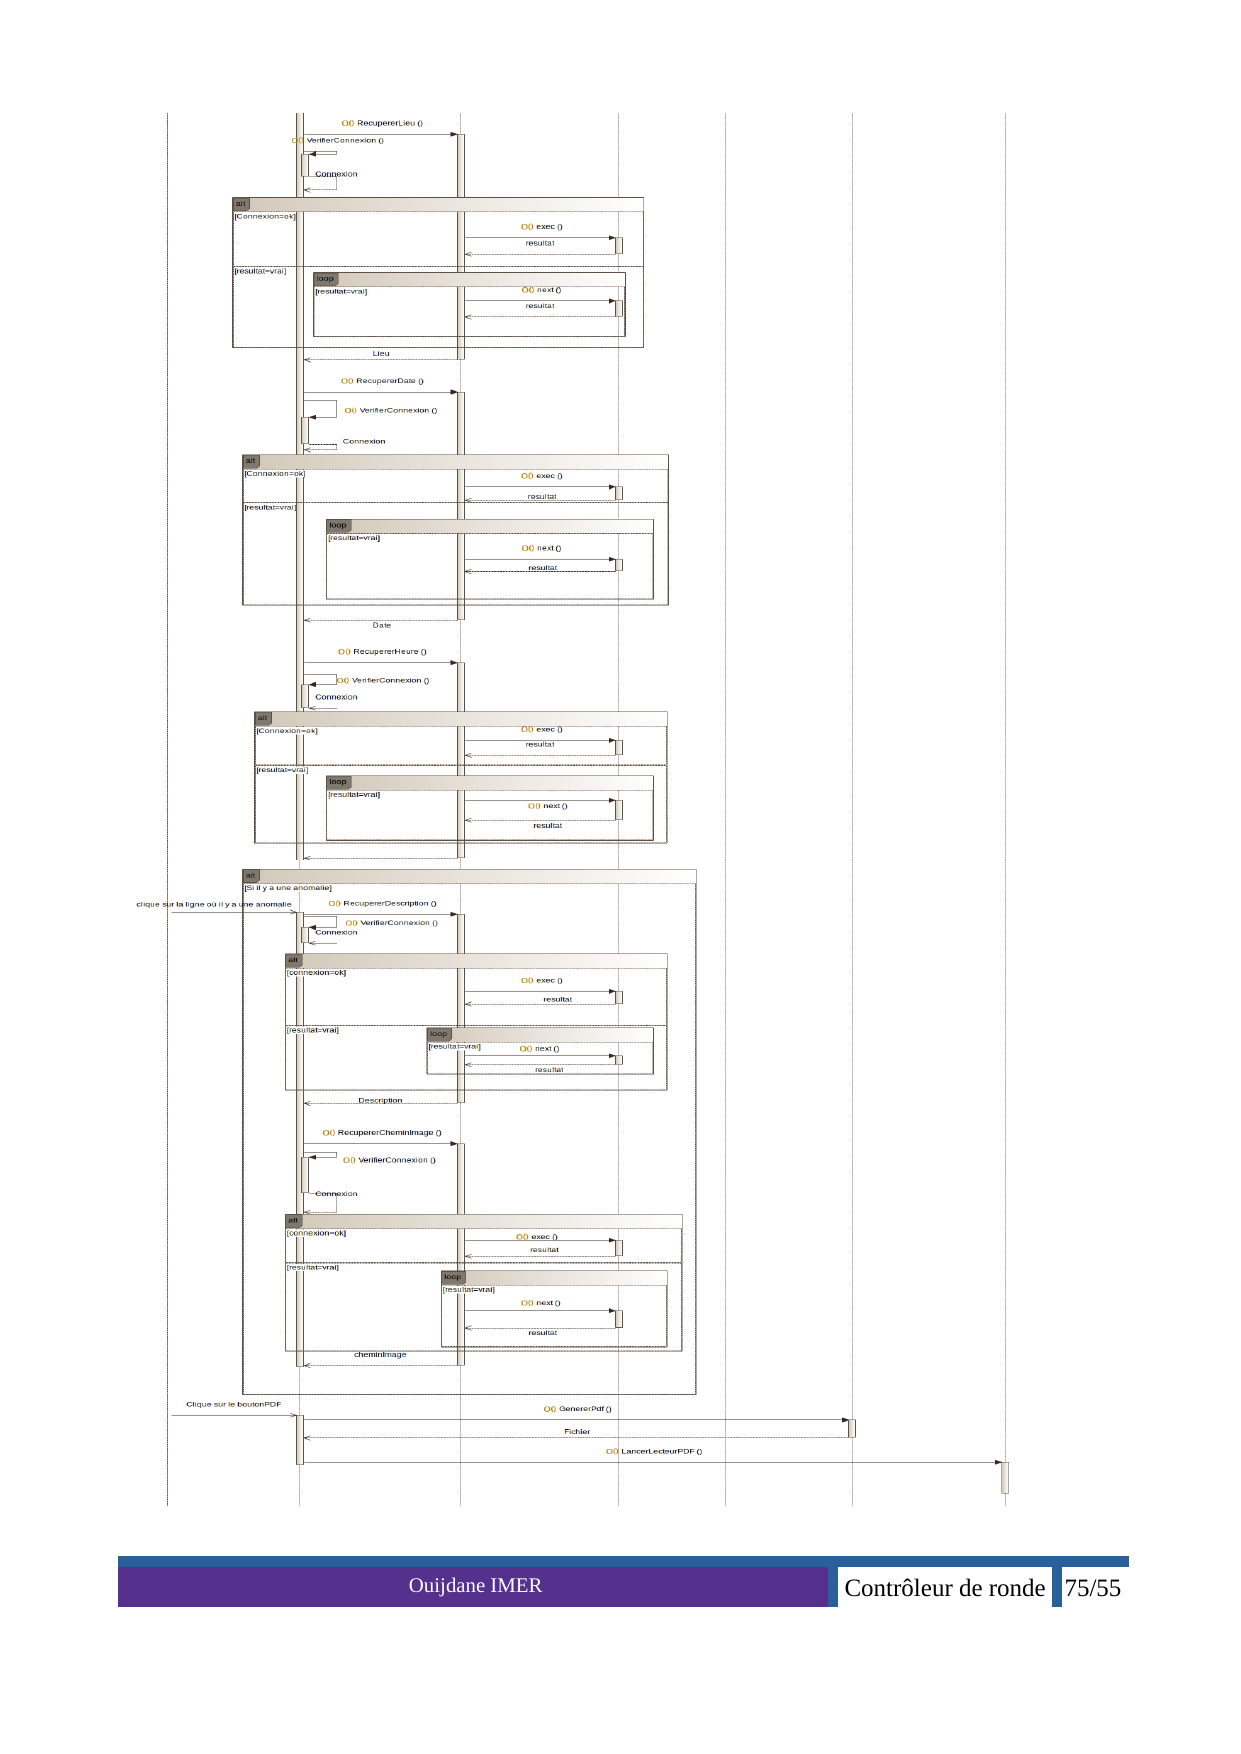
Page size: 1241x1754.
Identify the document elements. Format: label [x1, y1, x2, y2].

picture [115, 314, 1057, 520]
picture [115, 1462, 1057, 1506]
